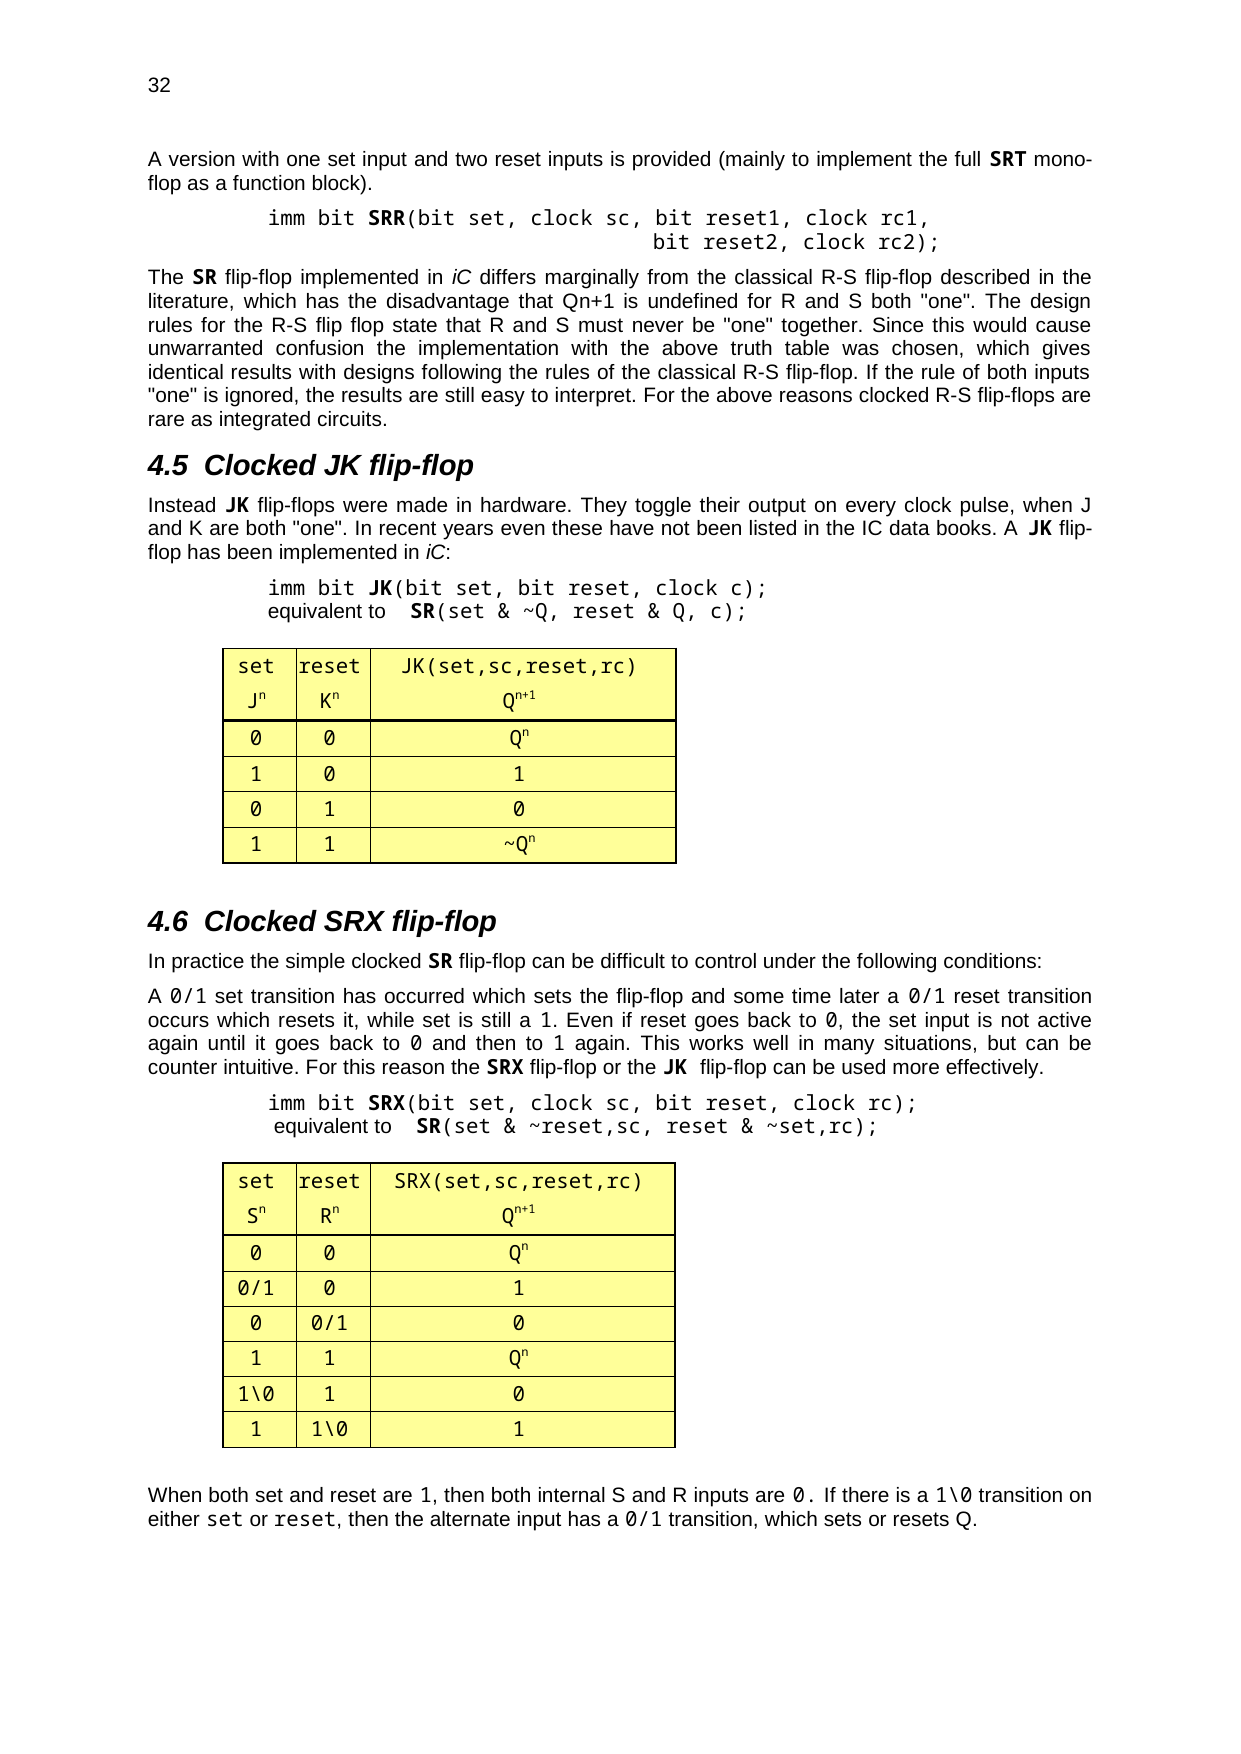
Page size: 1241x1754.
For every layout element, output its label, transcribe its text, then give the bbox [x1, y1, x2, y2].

text Instead JK flip-flops were made in hardware. They toggle their output on every clock pulse, when J and K are both "one". In recent years even these have not been listed in the IC data books. A JK flip-flop has been implemented in iC: [148, 493, 1092, 564]
table_cell 0 [297, 1272, 370, 1306]
table_cell Rn [297, 1199, 370, 1234]
text In practice the simple clocked SR flip-flop can be difficult to control under the following conditions: [148, 949, 1092, 973]
table_cell Qn [371, 722, 675, 756]
text imm bit SRX(bit set, clock sc, bit reset, clock rc); equivalent to SR(set & ~reset,sc, reset & ~set,rc); [268, 1091, 1092, 1138]
text imm bit SRR(bit set, clock sc, bit reset1, clock rc1, bit reset2, clock rc2); [268, 207, 1092, 254]
table_cell 1 [224, 1342, 296, 1376]
table_cell Qn+1 [371, 1199, 674, 1234]
table_cell 0 [297, 757, 370, 791]
table_cell 1 [297, 792, 370, 827]
table_cell Kn [297, 684, 370, 719]
table_cell 0/1 [224, 1272, 296, 1306]
table_cell 1\0 [224, 1377, 296, 1411]
table_cell ~Qn [371, 828, 675, 862]
table_cell Qn [371, 1342, 674, 1376]
table_cell 1 [297, 1377, 370, 1411]
text A 0/1 set transition has occurred which sets the flip-flop and some time later a 0/1 reset transition occurs which resets it, while set is still a 1. Even if reset goes back to 0, the set input is not active again until it goes back to 0 and then to 1 again. This works well in many situations, but can be counter intuitive. For this reason the SRX flip-flop or the JK flip-flop can be used more effectively. [148, 985, 1092, 1079]
table_cell 1 [371, 1412, 674, 1447]
table_header JK(set,sc,reset,rc) [371, 649, 675, 684]
table_cell Qn [371, 1236, 674, 1271]
table_cell 1 [371, 1272, 674, 1306]
table_cell 0 [224, 722, 296, 756]
table_cell 1 [371, 757, 675, 791]
table_cell Sn [224, 1199, 296, 1234]
table_cell 0 [371, 792, 675, 827]
table_cell 1 [297, 1342, 370, 1376]
table_cell 1 [224, 757, 296, 791]
table_cell 1 [224, 1412, 296, 1447]
table_cell 0 [224, 1307, 296, 1341]
table_header set [224, 649, 296, 684]
table_cell 0 [224, 792, 296, 827]
table_header set [224, 1164, 296, 1199]
text The SR flip-flop implemented in iC differs marginally from the classical R-S flip-flop described in the literature, which has the disadvantage that Qn+1 is undefined for R and S both "one". The design rules for the R-S flip flop state that R and S must never be "one" together. Since this would cause unwarranted confusion the implementation with the above truth table was chosen, which gives identical results with designs following the rules of the classical R-S flip-flop. If the rule of both inputs "one" is ignored, the results are still easy to interpret. For the above reasons clocked R-S flip-flops are rare as integrated circuits. [148, 266, 1092, 431]
text imm bit JK(bit set, bit reset, clock c); equivalent to SR(set & ~Q, reset & Q, c); [268, 576, 1092, 623]
table_cell 0 [371, 1307, 674, 1341]
table_header reset [297, 649, 370, 684]
subtitle Clocked SRX flip-flop [148, 905, 1092, 937]
text When both set and reset are 1, then both internal S and R inputs are 0. If there is a 1\0 transition on either set or reset, then the alternate input has a 0/1 transition, which sets or resets Q. [148, 1484, 1092, 1531]
table_cell 1 [224, 828, 296, 862]
table_header reset [297, 1164, 370, 1199]
table_cell Qn+1 [371, 684, 675, 719]
subtitle Clocked JK flip-flop [148, 449, 1092, 482]
table_cell Jn [224, 684, 296, 719]
table_header SRX(set,sc,reset,rc) [371, 1164, 674, 1199]
table_cell 0 [371, 1377, 674, 1411]
table_cell 1\0 [297, 1412, 370, 1447]
text A version with one set input and two reset inputs is provided (mainly to implement the full SRT mono-flop as a function block). [148, 148, 1092, 195]
table_cell 1 [297, 828, 370, 862]
table_cell 0/1 [297, 1307, 370, 1341]
table_cell 0 [224, 1236, 296, 1271]
table_cell 0 [297, 1236, 370, 1271]
table_cell 0 [297, 722, 370, 756]
